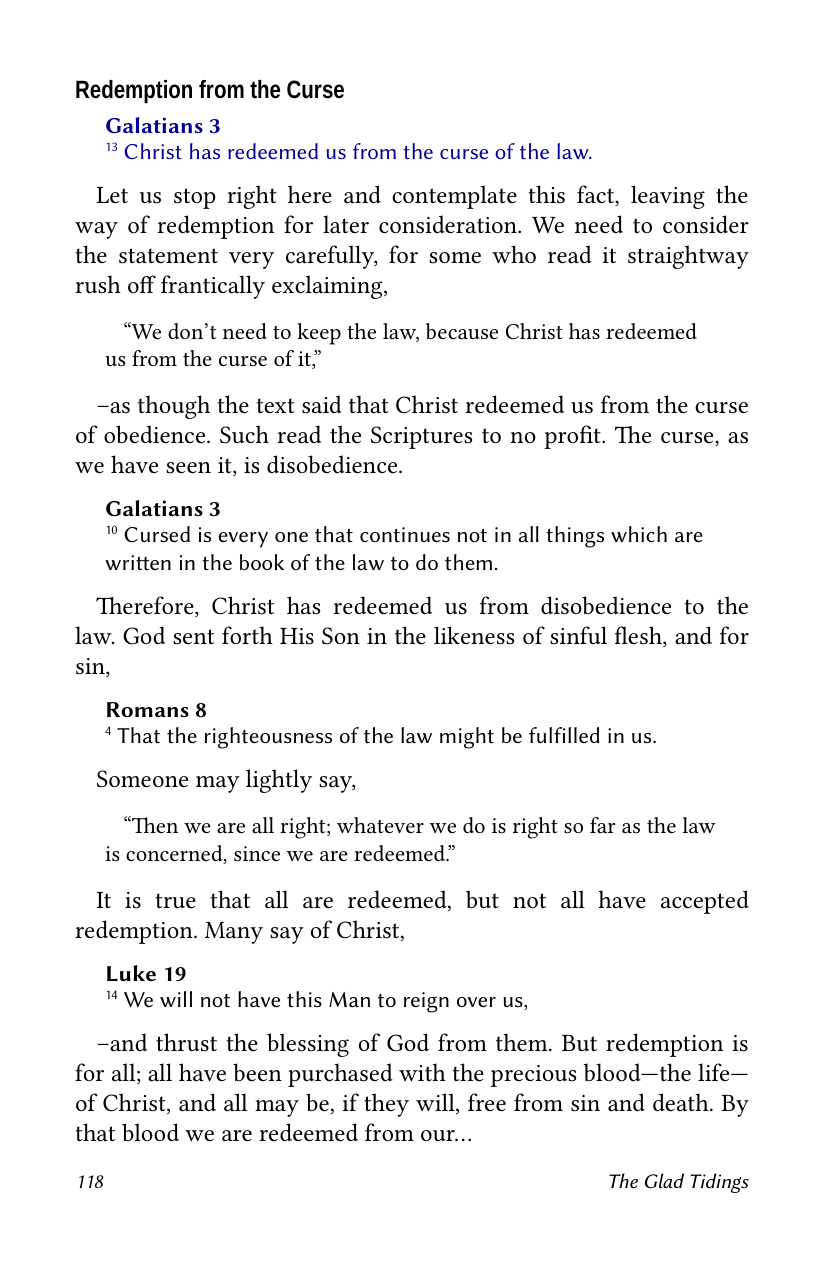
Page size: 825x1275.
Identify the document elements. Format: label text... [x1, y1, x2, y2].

text Galatians 3 [105, 496, 750, 522]
subtitle Redemption from the Curse [75, 75, 750, 104]
text –as though the text said that Christ redeemed us from the curse of obedience. Such read the Scriptures to no profit. The curse, as we have seen it, is disobedience. [75, 392, 750, 480]
text Romans 8 [105, 697, 750, 723]
text Luke 19 [105, 961, 750, 987]
text “Then we are all right; whatever we do is right so far as the law is concerned, since we are redeemed.” [105, 813, 720, 867]
text Someone may lightly say, [75, 765, 750, 794]
text 13 Christ has redeemed us from the curse of the law. [105, 139, 720, 165]
text It is true that all are redeemed, but not all have accepted redemption. Many say of Christ, [75, 886, 750, 944]
text –and thrust the blessing of God from them. But redemption is for all; all have been purchased with the precious blood—the life—of Christ, and all may be, if they will, free from sin and death. By that blood we are redeemed from our… [75, 1029, 750, 1148]
text 14 We will not have this Man to reign over us, [105, 987, 720, 1013]
text 10 Cursed is every one that continues not in all things which are written in the book of the law to do them. [105, 522, 720, 576]
text Let us stop right here and contemplate this fact, leaving the way of redemption for later consideration. We need to consider the statement very carefully, for some who read it straightway rush off frantically exclaiming, [75, 181, 750, 299]
text 4 That the righteousness of the law might be fulfilled in us. [105, 723, 720, 749]
text Therefore, Christ has redeemed us from disobedience to the law. God sent forth His Son in the likeness of sinful flesh, and for sin, [75, 592, 750, 681]
text Galatians 3 [105, 113, 750, 139]
text “We don’t need to keep the law, because Christ has redeemed us from the curse of it,” [105, 319, 720, 372]
